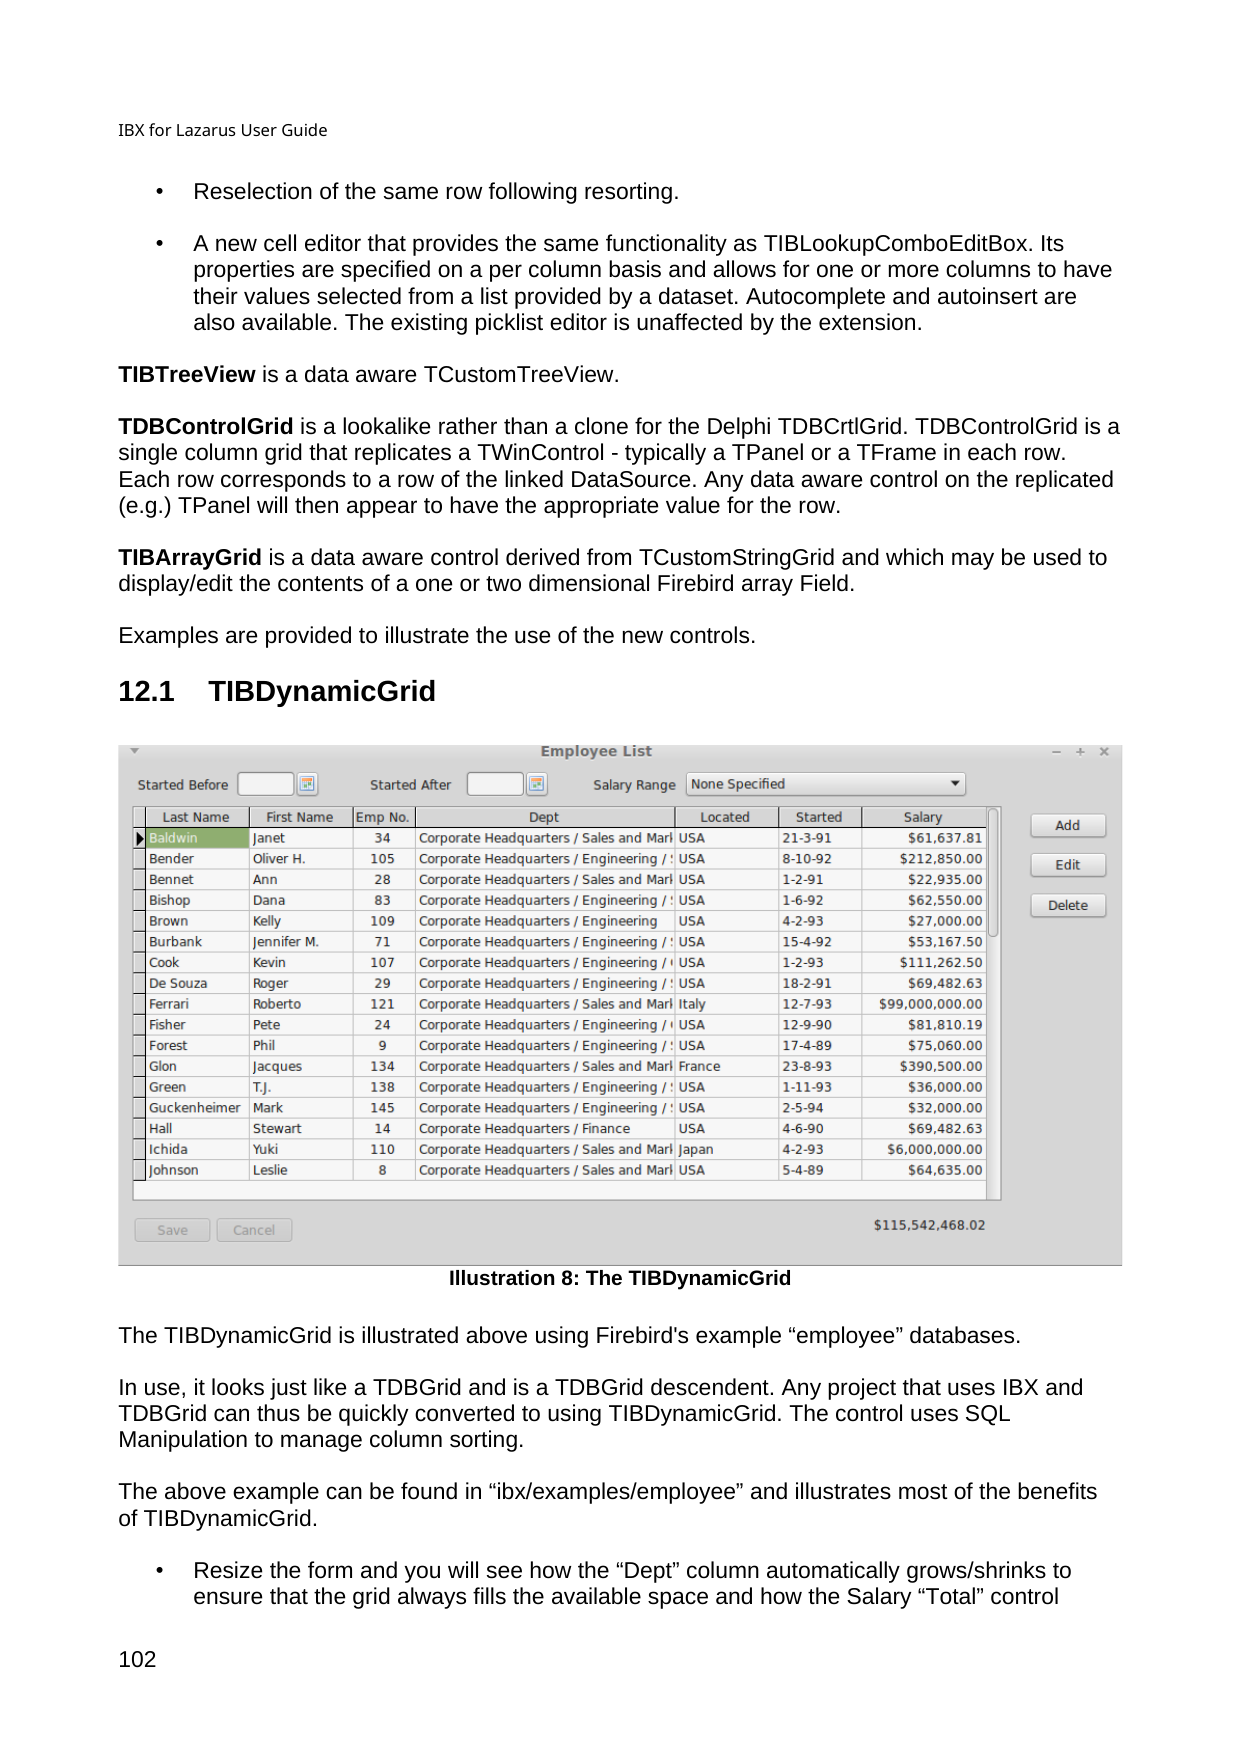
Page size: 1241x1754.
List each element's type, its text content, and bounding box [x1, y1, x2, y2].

picture [118, 745, 1123, 1266]
list Reselection of the same row following resorting. [156, 178, 1122, 204]
text In use, it looks just like a TDBGrid and is a TDBGrid descendent. Any project that uses IBX and TDBGrid can thus be quickly converted to using TIBDynamicGrid. The control uses SQL Manipulation to manage column sorting. [118, 1374, 1122, 1453]
text Illustration 8: The TIBDynamicGrid [118, 1266, 1122, 1290]
text [118, 733, 1122, 745]
text TDBControlGrid is a lookalike rather than a clone for the Delphi TDBCrtlGrid. TDBControlGrid is a single column grid that replicates a TWinControl - typically a TPanel or a TFrame in each row. Each row corresponds to a row of the linked DataSource. Any data aware control on the replicated (e.g.) TPanel will then appear to have the appropriate value for the row. [118, 413, 1122, 518]
text Examples are provided to illustrate the use of the new controls. [118, 622, 1122, 648]
text TIBArrayGrid is a data aware control derived from TCustomStringGrid and which may be used to display/edit the contents of a one or two dimensional Firebird array Field. [118, 544, 1122, 596]
text TIBTreeView is a data aware TCustomTreeView. [118, 361, 1122, 387]
list Resize the form and you will see how the “Dept” column automatically grows/shrinks to ensure that the grid always fills the available space and how the Salary “Total” control [156, 1557, 1122, 1609]
subtitle TIBDynamicGrid [118, 674, 1122, 707]
text The above example can be found in “ibx/examples/employee” and illustrates most of the benefits of TIBDynamicGrid. [118, 1478, 1122, 1531]
text The TIBDynamicGrid is illustrated above using Firebird's example “employee” databases. [118, 1290, 1122, 1348]
list A new cell editor that provides the same functionality as TIBLookupComboEditBox. Its properties are specified on a per column basis and allows for one or more columns to have their values selected from a list provided by a dataset. Autocomplete and autoinsert are also available. The existing picklist editor is unaffected by the extension. [156, 230, 1122, 335]
